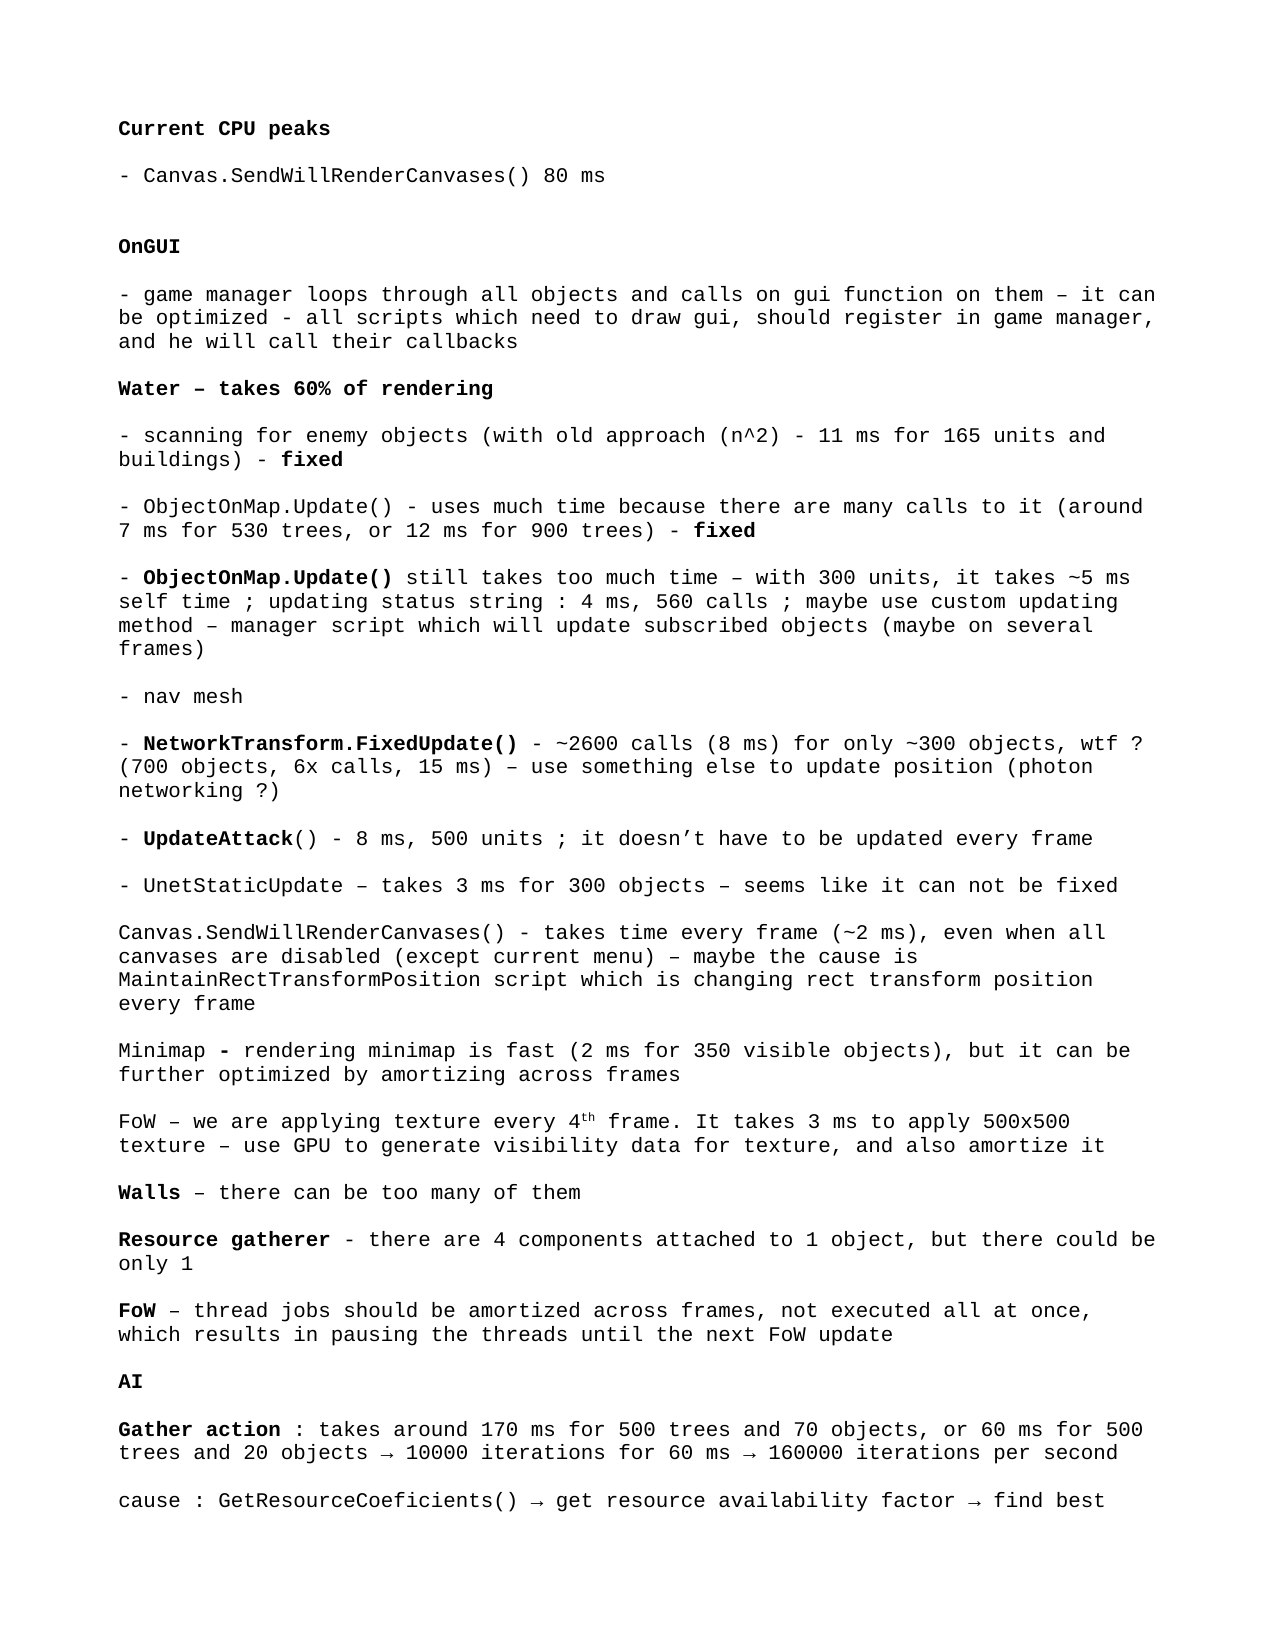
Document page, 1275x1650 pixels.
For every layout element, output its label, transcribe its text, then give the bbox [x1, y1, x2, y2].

text FoW – we are applying texture every 4th frame. It takes 3 ms to apply 500x500 texture – use GPU to generate visibility data for texture, and also amortize it [118, 1111, 1157, 1158]
text Minimap - rendering minimap is fast (2 ms for 350 visible objects), but it can be further optimized by amortizing across frames [118, 1040, 1157, 1088]
text - Canvas.SendWillRenderCanvases() 80 ms [118, 165, 1157, 189]
text OnGUI [118, 236, 1157, 260]
text - UpdateAttack() - 8 ms, 500 units ; it doesn’t have to be updated every frame [118, 827, 1157, 851]
text - ObjectOnMap.Update() - uses much time because there are many calls to it (around 7 ms for 530 trees, or 12 ms for 900 trees) - fixed [118, 496, 1157, 544]
text Canvas.SendWillRenderCanvases() - takes time every frame (~2 ms), even when all canvases are disabled (except current menu) – maybe the cause is MaintainRectTransformPosition script which is changing rect transform position every frame [118, 922, 1157, 1017]
text - scanning for enemy objects (with old approach (n^2) - 11 ms for 165 units and buildings) - fixed [118, 426, 1157, 473]
text AI [118, 1371, 1157, 1395]
text - game manager loops through all objects and calls on gui function on them – it can be optimized - all scripts which need to draw gui, should register in game manager, and he will call their callbacks [118, 284, 1157, 354]
text - NetworkTransform.FixedUpdate() - ~2600 calls (8 ms) for only ~300 objects, wtf ? (700 objects, 6x calls, 15 ms) – use something else to update position (photon networking ?) [118, 733, 1157, 804]
text Water – takes 60% of rendering [118, 378, 1157, 402]
text - nav mesh [118, 686, 1157, 709]
text FoW – thread jobs should be amortized across frames, not executed all at once, which results in pausing the threads until the next FoW update [118, 1300, 1157, 1348]
text Walls – there can be too many of them [118, 1182, 1157, 1206]
text - UnetStaticUpdate – takes 3 ms for 300 objects – seems like it can not be fixed [118, 875, 1157, 898]
text - ObjectOnMap.Update() still takes too much time – with 300 units, it takes ~5 ms self time ; updating status string : 4 ms, 560 calls ; maybe use custom updating method – manager script which will update subscribed objects (maybe on several frames) [118, 567, 1157, 662]
text Resource gatherer - there are 4 components attached to 1 object, but there could be only 1 [118, 1229, 1157, 1277]
text Gather action : takes around 170 ms for 500 trees and 70 objects, or 60 ms for 500 trees and 20 objects → 10000 iterations for 60 ms → 160000 iterations per second [118, 1419, 1157, 1466]
text cause : GetResourceCoeficients() → get resource availability factor → find best [118, 1489, 1157, 1513]
text Current CPU peaks [118, 118, 1157, 142]
